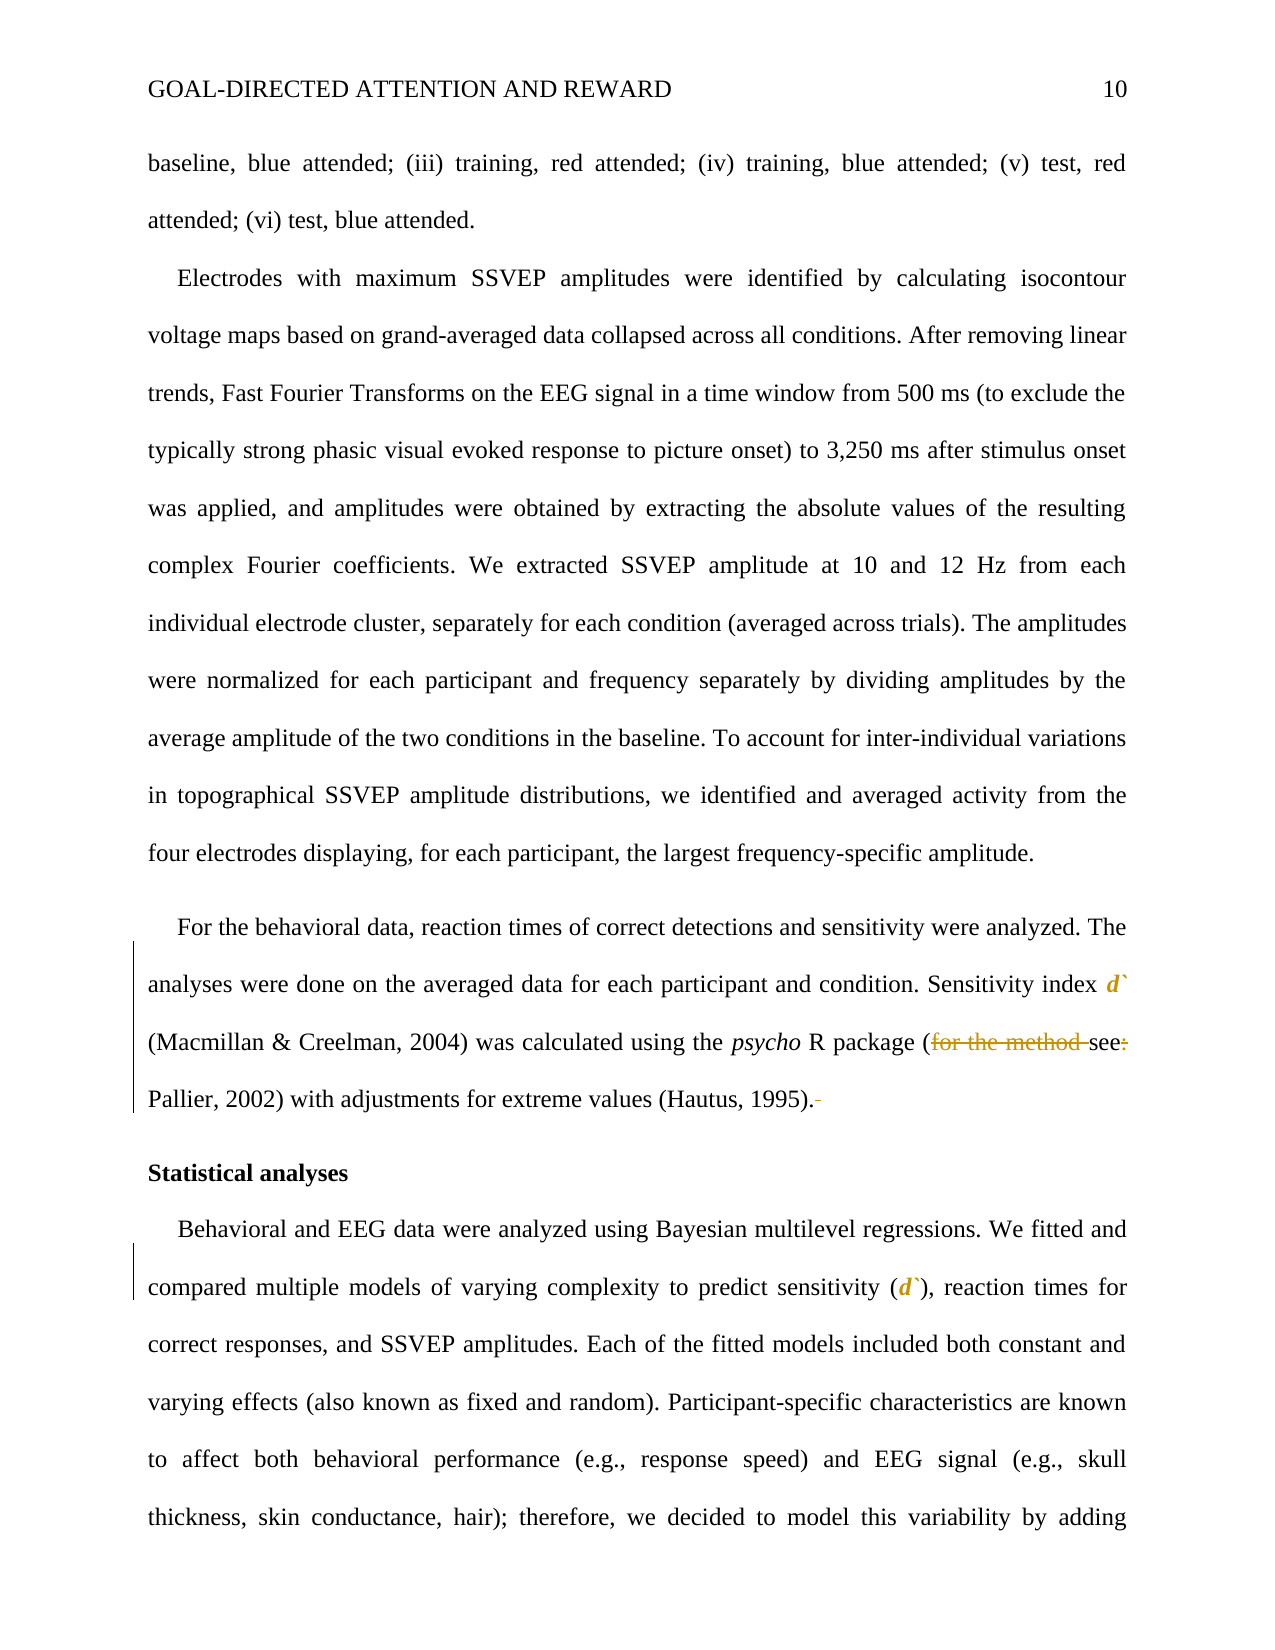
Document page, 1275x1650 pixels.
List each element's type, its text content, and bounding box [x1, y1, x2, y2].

text Behavioral and EEG data were analyzed using Bayesian multilevel regressions. We fitted and compared multiple models of varying complexity to predict sensitivity (d`), reaction times for correct responses, and SSVEP amplitudes. Each of the fitted models included both constant and varying effects (also known as fixed and random). Participant-specific characteristics are known to affect both behavioral performance (e.g., response speed) and EEG signal (e.g., skull thickness, skin conductance, hair); therefore, we decided to model this variability by adding [148, 1214, 1127, 1530]
text For the behavioral data, reaction times of correct detections and sensitivity were analyzed. The analyses were done on the averaged data for each participant and condition. Sensitivity index d` (Macmillan & Creelman, 2004) was calculated using the psycho R package (see Pallier, 2002) with adjustments for extreme values (Hautus, 1995). [148, 912, 1127, 1113]
text Electrodes with maximum SSVEP amplitudes were identified by calculating isocontour voltage maps based on grand-averaged data collapsed across all conditions. After removing linear trends, Fast Fourier Transforms on the EEG signal in a time window from 500 ms (to exclude the typically strong phasic visual evoked response to picture onset) to 3,250 ms after stimulus onset was applied, and amplitudes were obtained by extracting the absolute values of the resulting complex Fourier coefficients. We extracted SSVEP amplitude at 10 and 12 Hz from each individual electrode cluster, separately for each condition (averaged across trials). The amplitudes were normalized for each participant and frequency separately by dividing amplitudes by the average amplitude of the two conditions in the baseline. To account for inter-individual variations in topographical SSVEP amplitude distributions, we identified and averaged activity from the four electrodes displaying, for each participant, the largest frequency-specific amplitude. [148, 263, 1127, 866]
subtitle Statistical analyses [148, 1158, 1127, 1187]
text baseline, blue attended; (iii) training, red attended; (iv) training, blue attended; (v) test, red attended; (vi) test, blue attended. [148, 148, 1127, 234]
